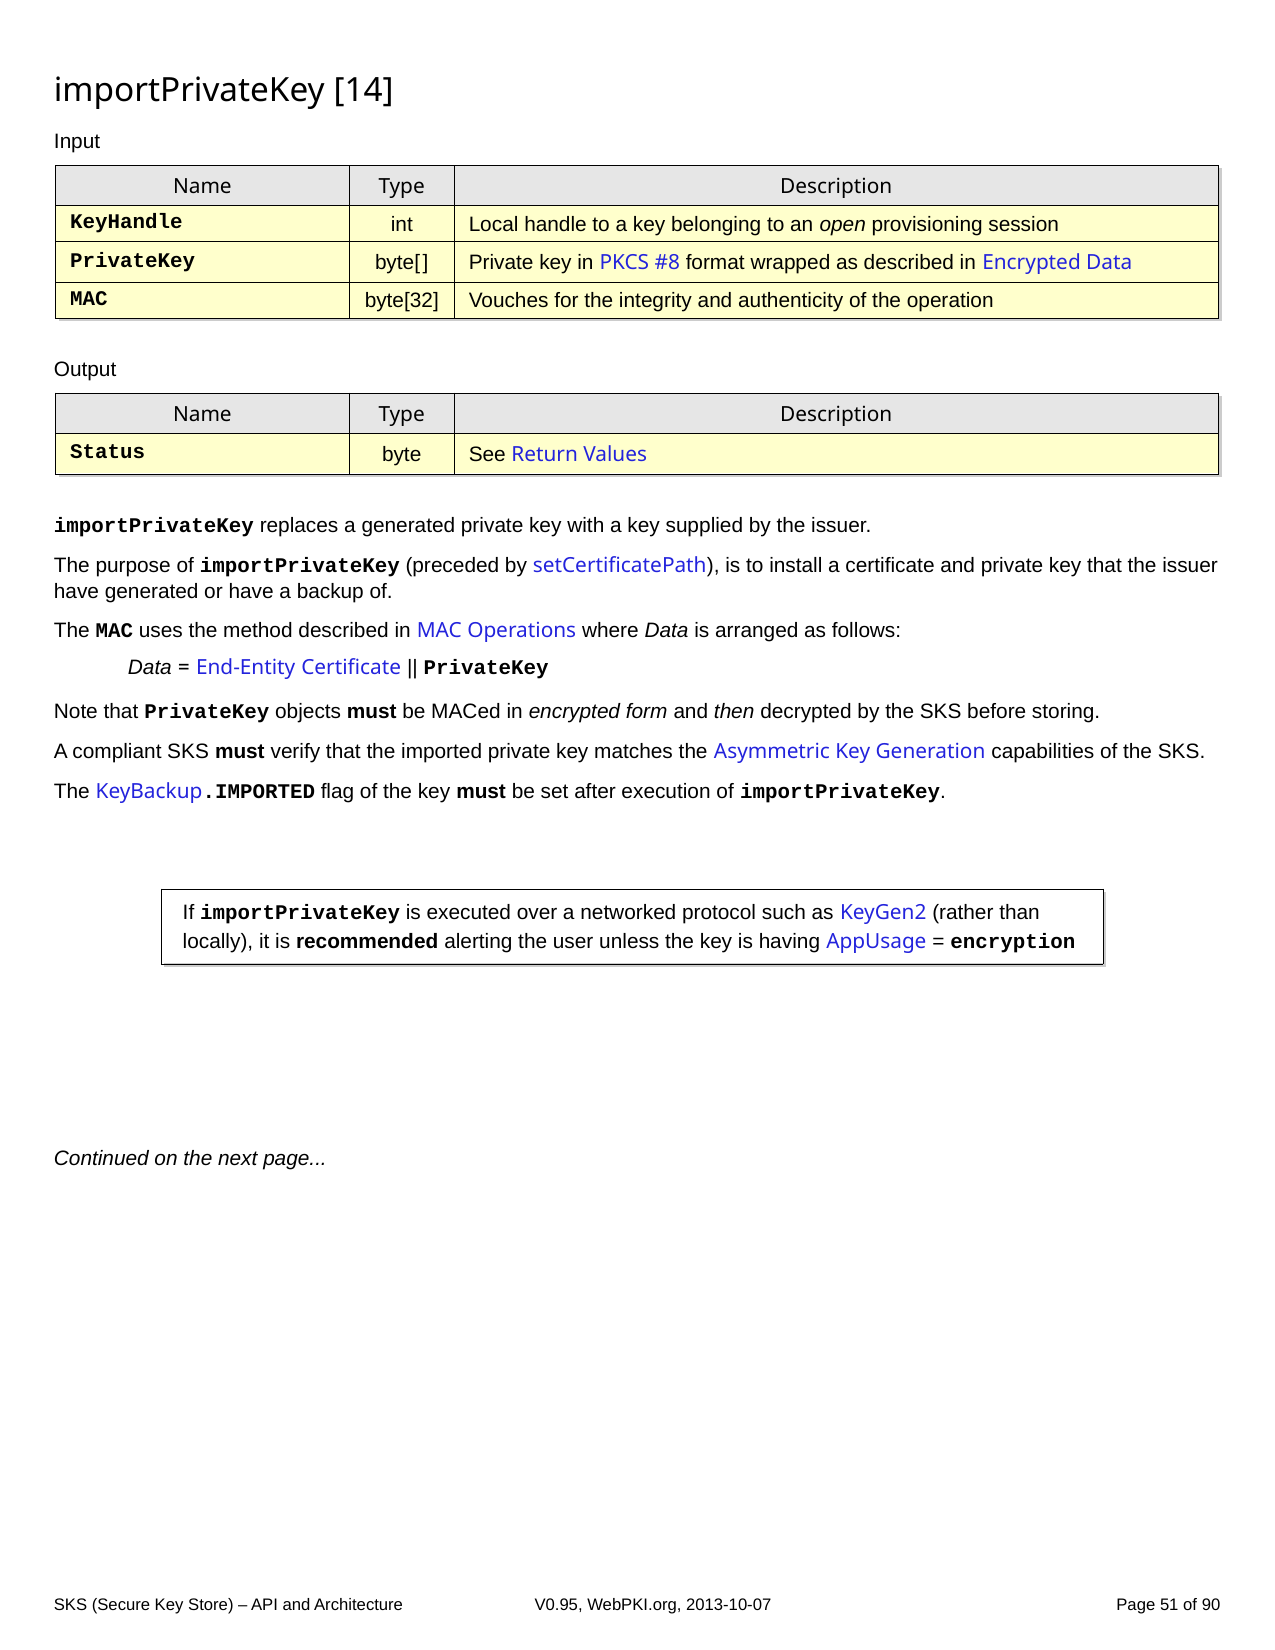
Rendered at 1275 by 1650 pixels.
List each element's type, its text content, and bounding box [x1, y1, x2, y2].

table_cell PrivateKey [56, 242, 349, 282]
table_header Type [350, 166, 454, 205]
table_header Name [56, 166, 349, 205]
text Continued on the next page... [54, 1145, 1221, 1169]
subtitle importPrivateKey [14] [54, 66, 1221, 111]
table_cell Status [56, 434, 349, 473]
table_cell Private key in PKCS #8 format wrapped as described in Encrypted Data [455, 242, 1218, 282]
text Data = End-Entity Certificate || PrivateKey [54, 652, 1221, 681]
table_header If importPrivateKey is executed over a networked protocol such as KeyGen2 (rather than locally), it is recommended alerting the user unless the key is having AppUsage = encryption [162, 890, 1103, 963]
table_cell Local handle to a key belonging to an open provisioning session [455, 206, 1218, 241]
text The MAC uses the method described in MAC Operations where Data is arranged as follows: [54, 615, 1221, 643]
text A compliant SKS must verify that the imported private key matches the Asymmetric Key Generation capabilities of the SKS. [54, 736, 1221, 765]
table_cell byte⁮[ ] [350, 242, 454, 282]
table_cell MAC [56, 283, 349, 318]
text The KeyBackup.IMPORTED flag of the key must be set after execution of importPrivateKey. [54, 777, 1221, 805]
table_cell byte⁮[32] [350, 283, 454, 318]
table_header Description [455, 394, 1218, 433]
text Output [54, 357, 1221, 381]
text Input [54, 129, 1221, 153]
table_header Description [455, 166, 1218, 205]
text importPrivateKey replaces a generated private key with a key supplied by the issuer. [54, 513, 1221, 539]
table_cell See Return Values [455, 434, 1218, 473]
table_header Type [350, 394, 454, 433]
table_cell KeyHandle [56, 206, 349, 241]
table_cell byte [350, 434, 454, 473]
table_cell int [350, 206, 454, 241]
text Note that PrivateKey objects must be MACed in encrypted form and then decrypted by the SKS before storing. [54, 699, 1221, 725]
text The purpose of importPrivateKey (preceded by setCertificatePath), is to install a certificate and private key that the issuer have generated or have a backup of. [54, 551, 1221, 603]
table_cell Vouches for the integrity and authenticity of the operation [455, 283, 1218, 318]
table_header Name [56, 394, 349, 433]
